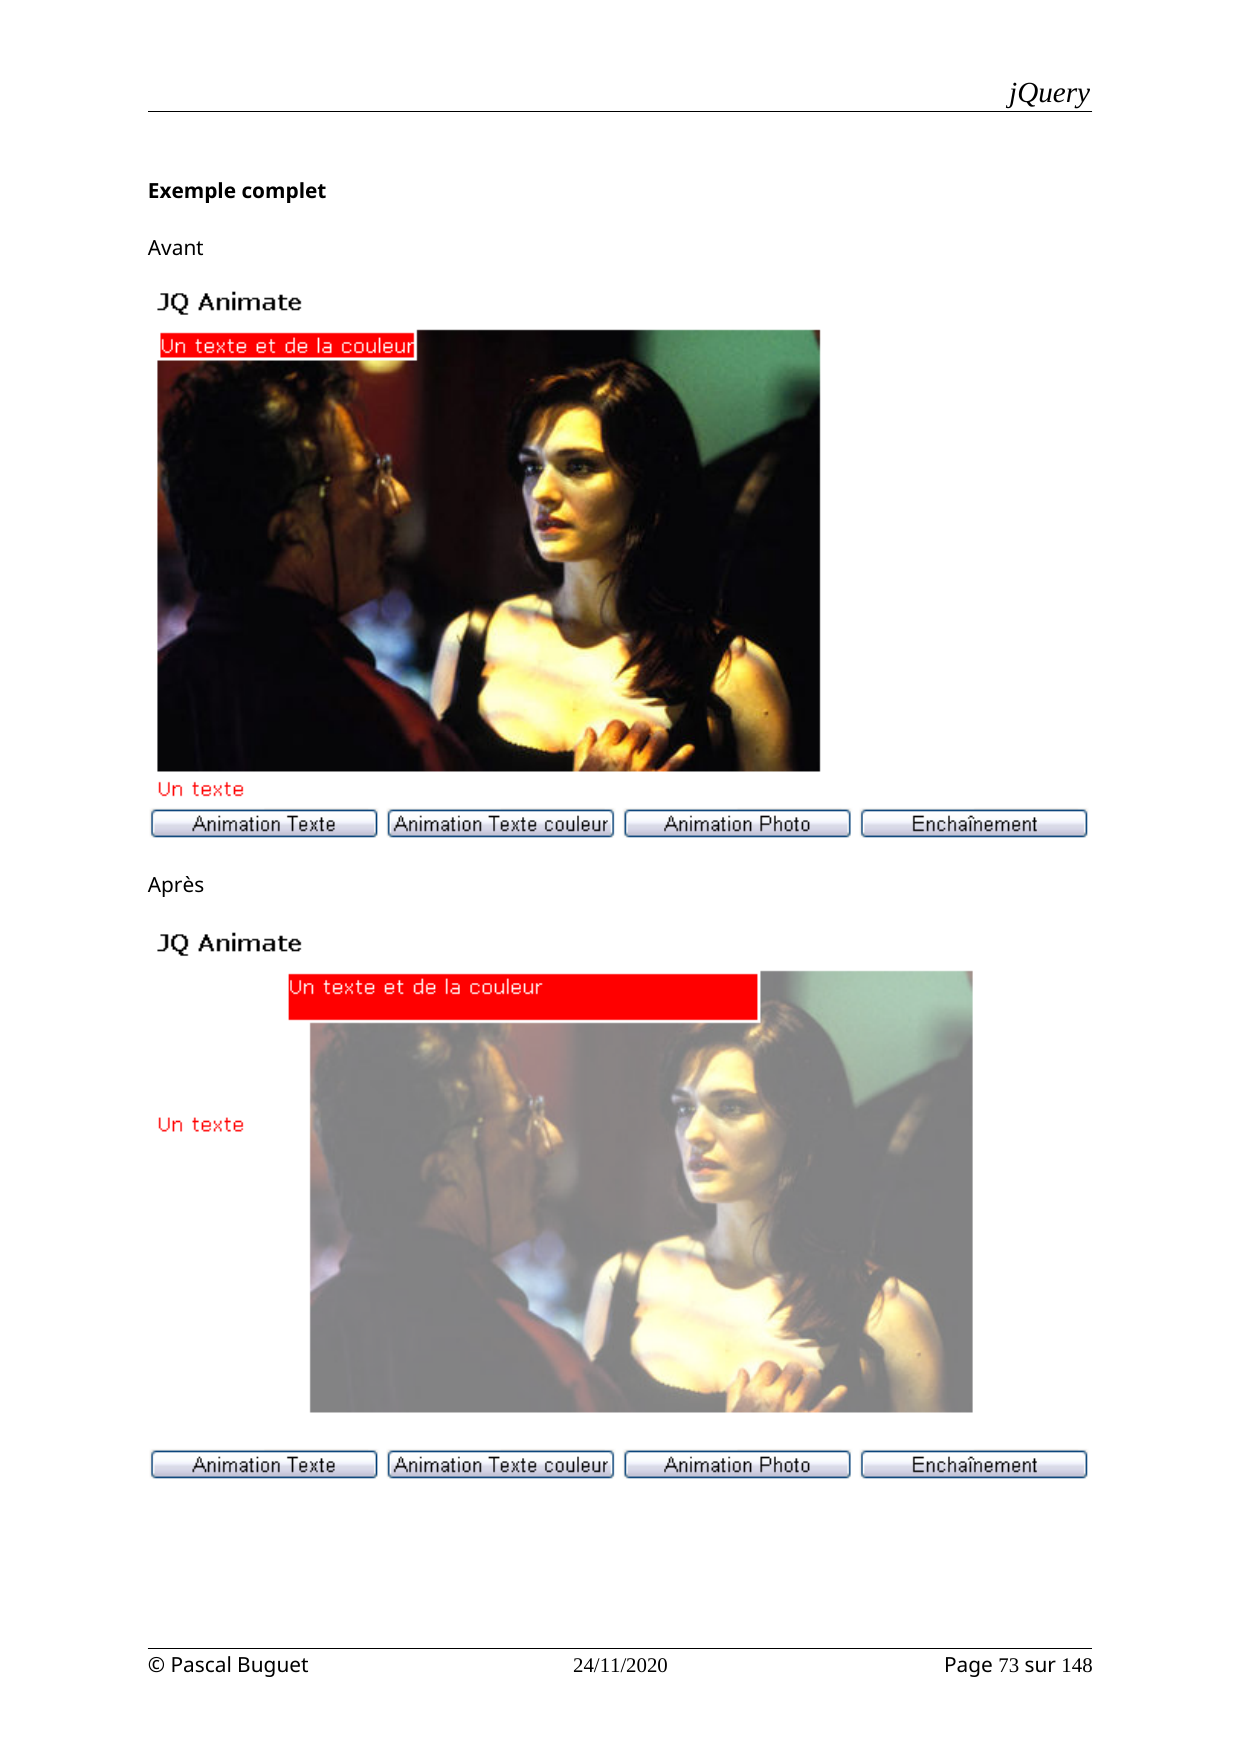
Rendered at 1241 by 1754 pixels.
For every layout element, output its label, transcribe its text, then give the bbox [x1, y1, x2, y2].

text Exemple complet [148, 176, 1092, 204]
text Avant [148, 233, 1092, 261]
text Après [148, 870, 1092, 899]
